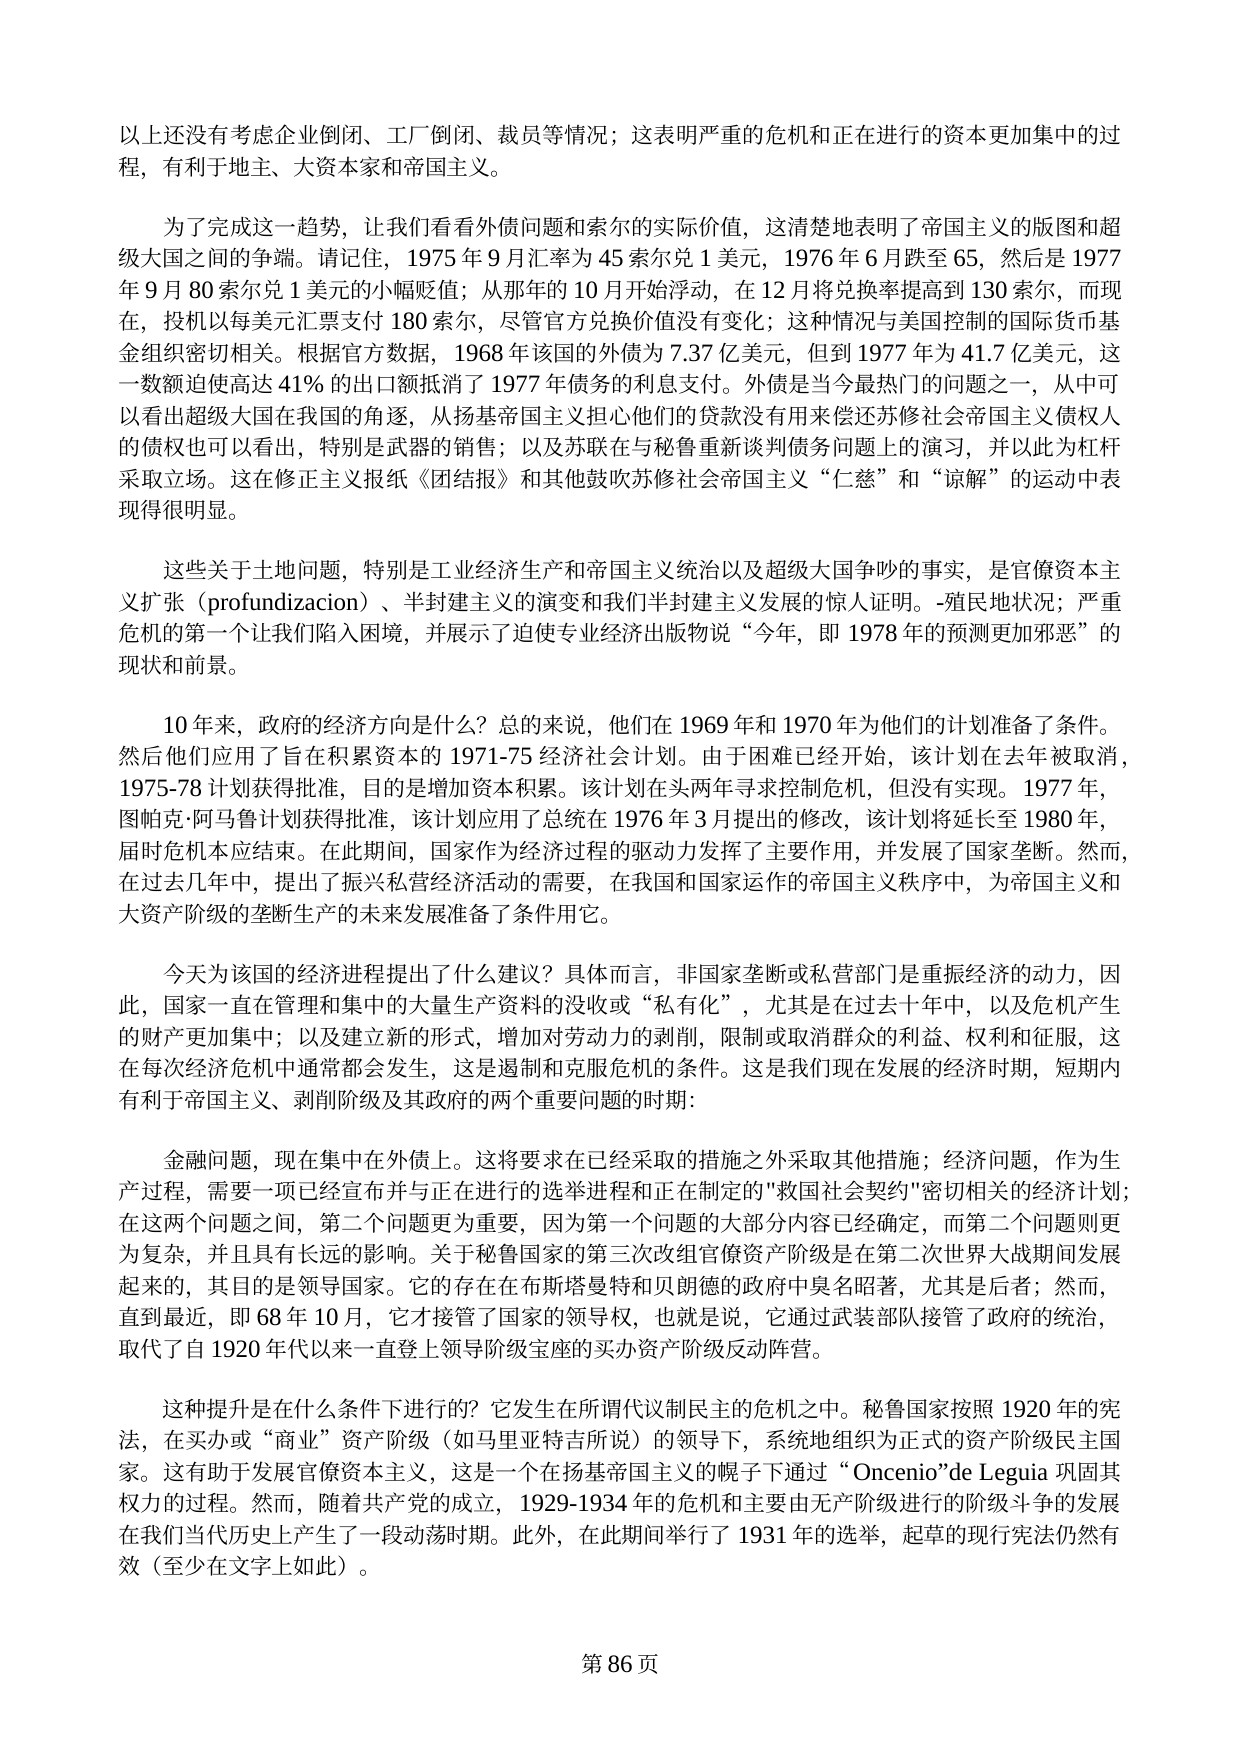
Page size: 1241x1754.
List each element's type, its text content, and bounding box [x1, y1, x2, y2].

text 10年来，政府的经济方向是什么？总的来说，他们在1969年和1970年为他们的计划准备了条件。然后他们应用了旨在积累资本的1971-75经济社会计划。由于困难已经开始，该计划在去年被取消，1975-78计划获得批准，目的是增加资本积累。该计划在头两年寻求控制危机，但没有实现。1977年，图帕克·阿马鲁计划获得批准，该计划应用了总统在1976年3月提出的修改，该计划将延长至1980年，届时危机本应结束。在此期间，国家作为经济过程的驱动力发挥了主要作用，并发展了国家垄断。然而，在过去几年中，提出了振兴私营经济活动的需要，在我国和国家运作的帝国主义秩序中，为帝国主义和大资产阶级的垄断生产的未来发展准备了条件用它。 [118, 708, 1122, 928]
text 今天为该国的经济进程提出了什么建议？具体而言，非国家垄断或私营部门是重振经济的动力，因此，国家一直在管理和集中的大量生产资料的没收或“私有化”，尤其是在过去十年中，以及危机产生的财产更加集中；以及建立新的形式，增加对劳动力的剥削，限制或取消群众的利益、权利和征服，这在每次经济危机中通常都会发生，这是遏制和克服危机的条件。这是我们现在发展的经济时期，短期内有利于帝国主义、剥削阶级及其政府的两个重要问题的时期： [118, 957, 1122, 1114]
text 这种提升是在什么条件下进行的？它发生在所谓代议制民主的危机之中。秘鲁国家按照1920年的宪法，在买办或“商业”资产阶级（如马里亚特吉所说）的领导下，系统地组织为正式的资产阶级民主国家。这有助于发展官僚资本主义，这是一个在扬基帝国主义的幌子下通过“Oncenio”de Leguia 巩固其权力的过程。然而，随着共产党的成立，1929-1934年的危机和主要由无产阶级进行的阶级斗争的发展在我们当代历史上产生了一段动荡时期。此外，在此期间举行了1931年的选举，起草的现行宪法仍然有效（至少在文字上如此）。 [118, 1392, 1122, 1581]
text 金融问题，现在集中在外债上。这将要求在已经采取的措施之外采取其他措施；经济问题，作为生产过程，需要一项已经宣布并与正在进行的选举进程和正在制定的"救国社会契约"密切相关的经济计划；在这两个问题之间，第二个问题更为重要，因为第一个问题的大部分内容已经确定，而第二个问题则更为复杂，并且具有长远的影响。关于秘鲁国家的第三次改组官僚资产阶级是在第二次世界大战期间发展起来的，其目的是领导国家。它的存在在布斯塔曼特和贝朗德的政府中臭名昭著，尤其是后者；然而，直到最近，即68年10月，它才接管了国家的领导权，也就是说，它通过武装部队接管了政府的统治，取代了自1920年代以来一直登上领导阶级宝座的买办资产阶级反动阵营。 [118, 1143, 1122, 1363]
text 以上还没有考虑企业倒闭、工厂倒闭、裁员等情况；这表明严重的危机和正在进行的资本更加集中的过程，有利于地主、大资本家和帝国主义。 [118, 118, 1122, 181]
text 为了完成这一趋势，让我们看看外债问题和索尔的实际价值，这清楚地表明了帝国主义的版图和超级大国之间的争端。请记住，1975年9月汇率为45索尔兑1美元，1976年6月跌至65，然后是1977年9月80索尔兑1美元的小幅贬值；从那年的10月开始浮动，在12月将兑换率提高到130索尔，而现在，投机以每美元汇票支付180索尔，尽管官方兑换价值没有变化；这种情况与美国控制的国际货币基金组织密切相关。根据官方数据，1968年该国的外债为7.37亿美元，但到1977年为41.7亿美元，这一数额迫使高达41% 的出口额抵消了1977年债务的利息支付。外债是当今最热门的问题之一，从中可以看出超级大国在我国的角逐，从扬基帝国主义担心他们的贷款没有用来偿还苏修社会帝国主义债权人的债权也可以看出，特别是武器的销售；以及苏联在与秘鲁重新谈判债务问题上的演习，并以此为杠杆采取立场。这在修正主义报纸《团结报》和其他鼓吹苏修社会帝国主义“仁慈”和“谅解”的运动中表现得很明显。 [118, 210, 1122, 525]
text 这些关于土地问题，特别是工业经济生产和帝国主义统治以及超级大国争吵的事实，是官僚资本主义扩张（profundizacion）、半封建主义的演变和我们半封建主义发展的惊人证明。-殖民地状况；严重危机的第一个让我们陷入困境，并展示了迫使专业经济出版物说“今年，即1978年的预测更加邪恶”的现状和前景。 [118, 553, 1122, 679]
